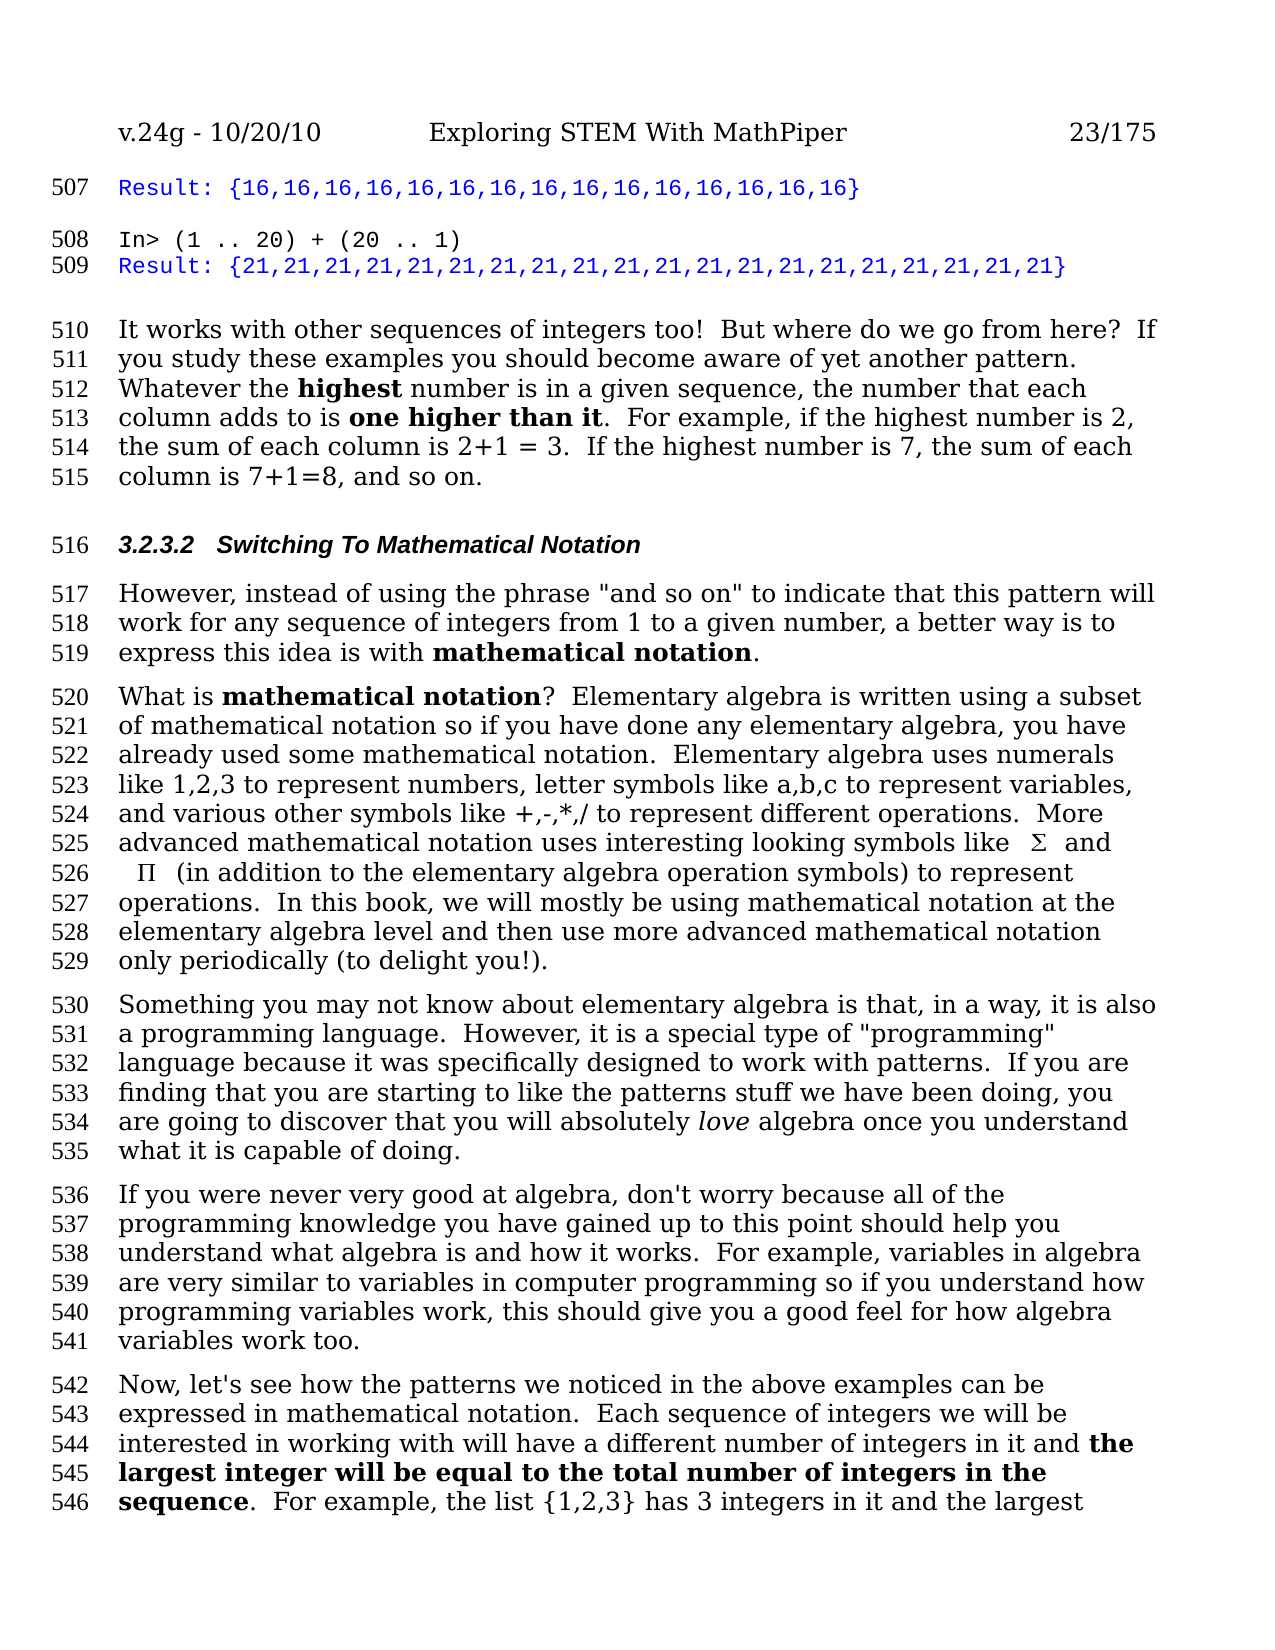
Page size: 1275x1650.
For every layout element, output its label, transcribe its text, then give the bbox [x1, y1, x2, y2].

text Result: {21,21,21,21,21,21,21,21,21,21,21,21,21,21,21,21,21,21,21,21} [118, 254, 1157, 281]
text Now, let's see how the patterns we noticed in the above examples can be expressed in mathematical notation. Each sequence of integers we will be interested in working with will have a different number of integers in it and the largest integer will be equal to the total number of integers in the sequence. For example, the list {1,2,3} has 3 integers in it and the largest [118, 1370, 1157, 1517]
subtitle Switching To Mathematical Notation [118, 530, 1157, 558]
text However, instead of using the phrase "and so on" to indicate that this pattern will work for any sequence of integers from 1 to a given number, a better way is to express this idea is with mathematical notation. [118, 579, 1157, 667]
text Result: {16,16,16,16,16,16,16,16,16,16,16,16,16,16,16} [118, 177, 1157, 203]
text What is mathematical notation? Elementary algebra is written using a subset of mathematical notation so if you have done any elementary algebra, you have already used some mathematical notation. Elementary algebra uses numerals like 1,2,3 to represent numbers, letter symbols like a,b,c to represent variables, and various other symbols like +,-,*,/ to represent different operations. More advanced mathematical notation uses interesting looking symbols likeand(in addition to the elementary algebra operation symbols) to represent operations. In this book, we will mostly be using mathematical notation at the elementary algebra level and then use more advanced mathematical notation only periodically (to delight you!). [118, 682, 1157, 975]
text Something you may not know about elementary algebra is that, in a way, it is also a programming language. However, it is a special type of "programming" language because it was specifically designed to work with patterns. If you are finding that you are starting to like the patterns stuff we have been doing, you are going to discover that you will absolutely love algebra once you understand what it is capable of doing. [118, 990, 1157, 1165]
text In> (1 .. 20) + (20 .. 1) [118, 229, 1157, 254]
text If you were never very good at algebra, don't worry because all of the programming knowledge you have gained up to this point should help you understand what algebra is and how it works. For example, variables in algebra are very similar to variables in computer programming so if you understand how programming variables work, this should give you a good feel for how algebra variables work too. [118, 1180, 1157, 1355]
text It works with other sequences of integers too! But where do we go from here? If you study these examples you should become aware of yet another pattern. Whatever the highest number is in a given sequence, the number that each column adds to is one higher than it. For example, if the highest number is 2, the sum of each column is 2+1 = 3. If the highest number is 7, the sum of each column is 7+1=8, and so on. [118, 315, 1157, 491]
